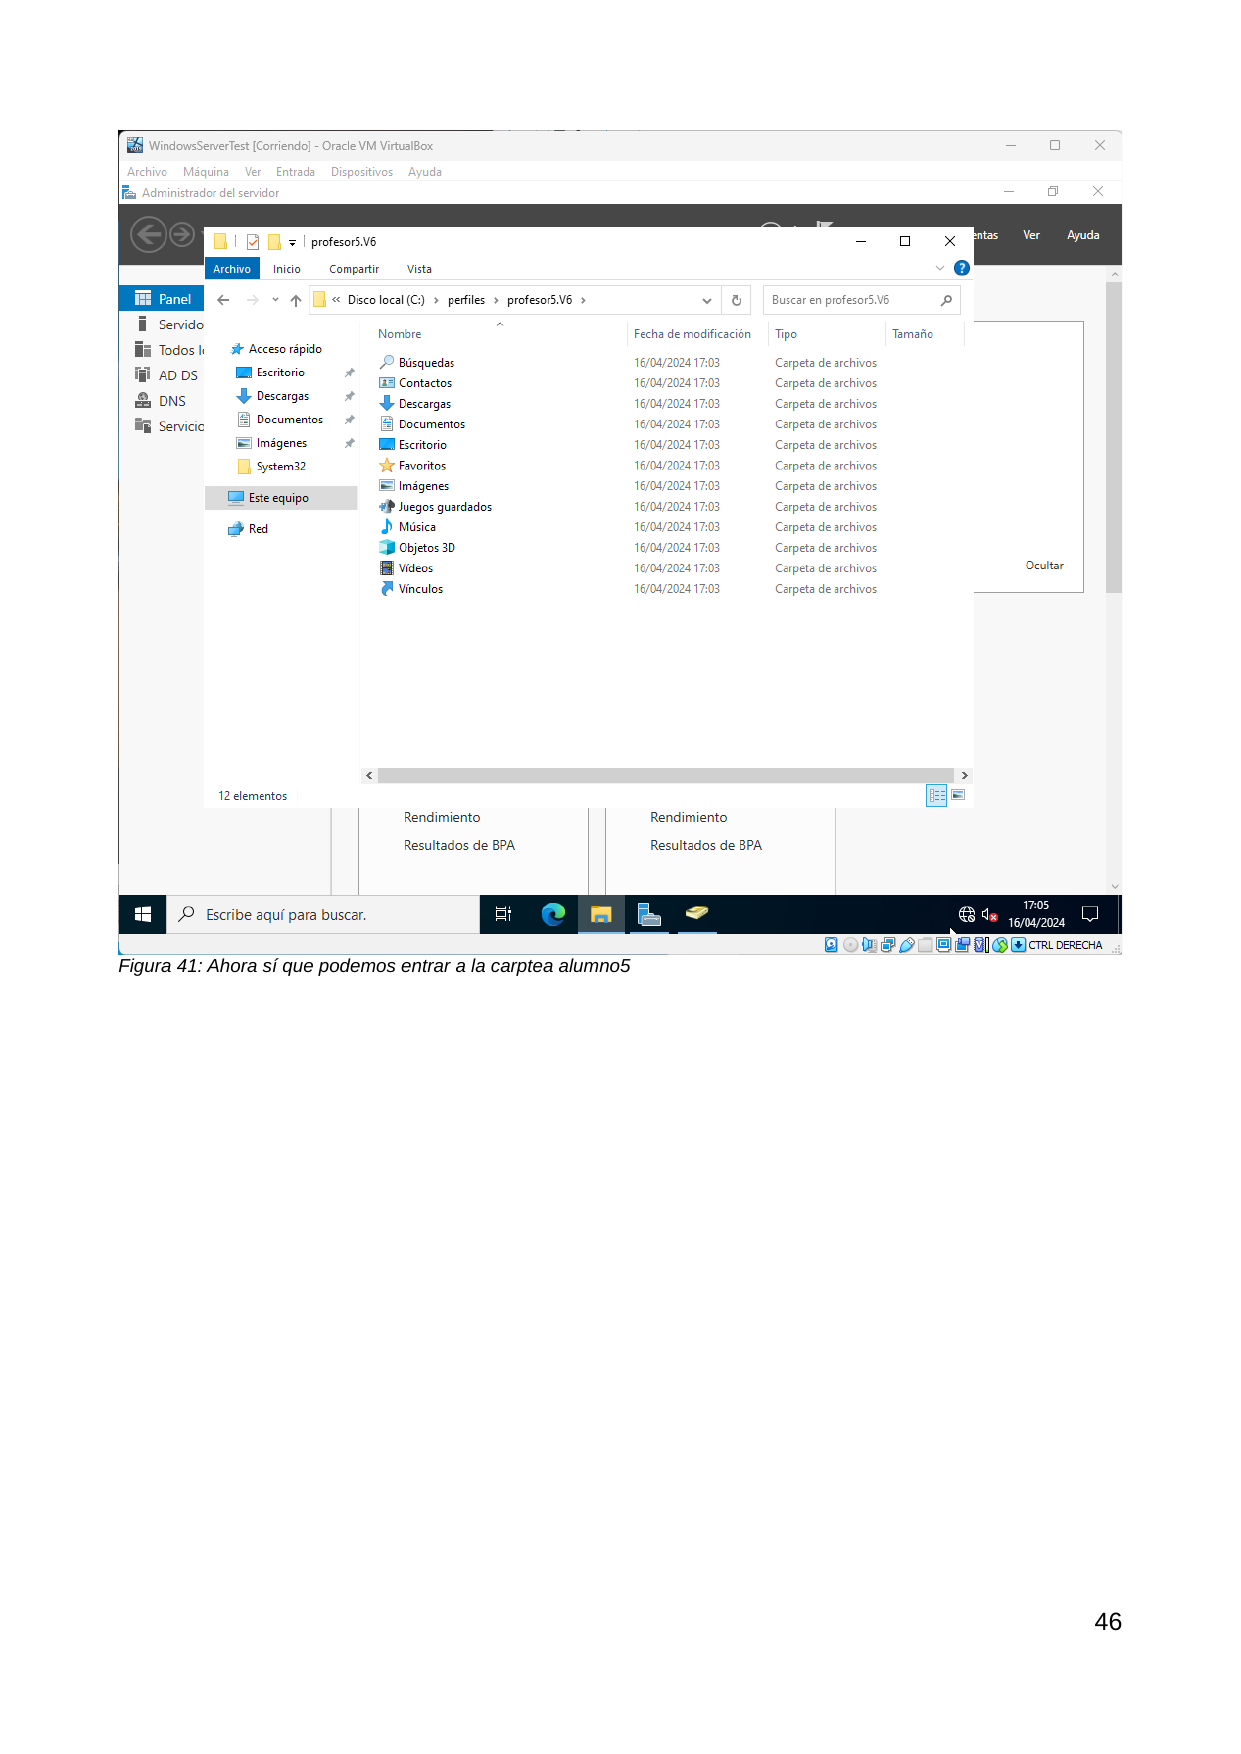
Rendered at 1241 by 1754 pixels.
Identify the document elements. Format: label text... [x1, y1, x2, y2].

text Figura 41: Ahora sí que podemos entrar a la carptea alumno5 [118, 955, 1122, 976]
picture [118, 130, 1123, 955]
